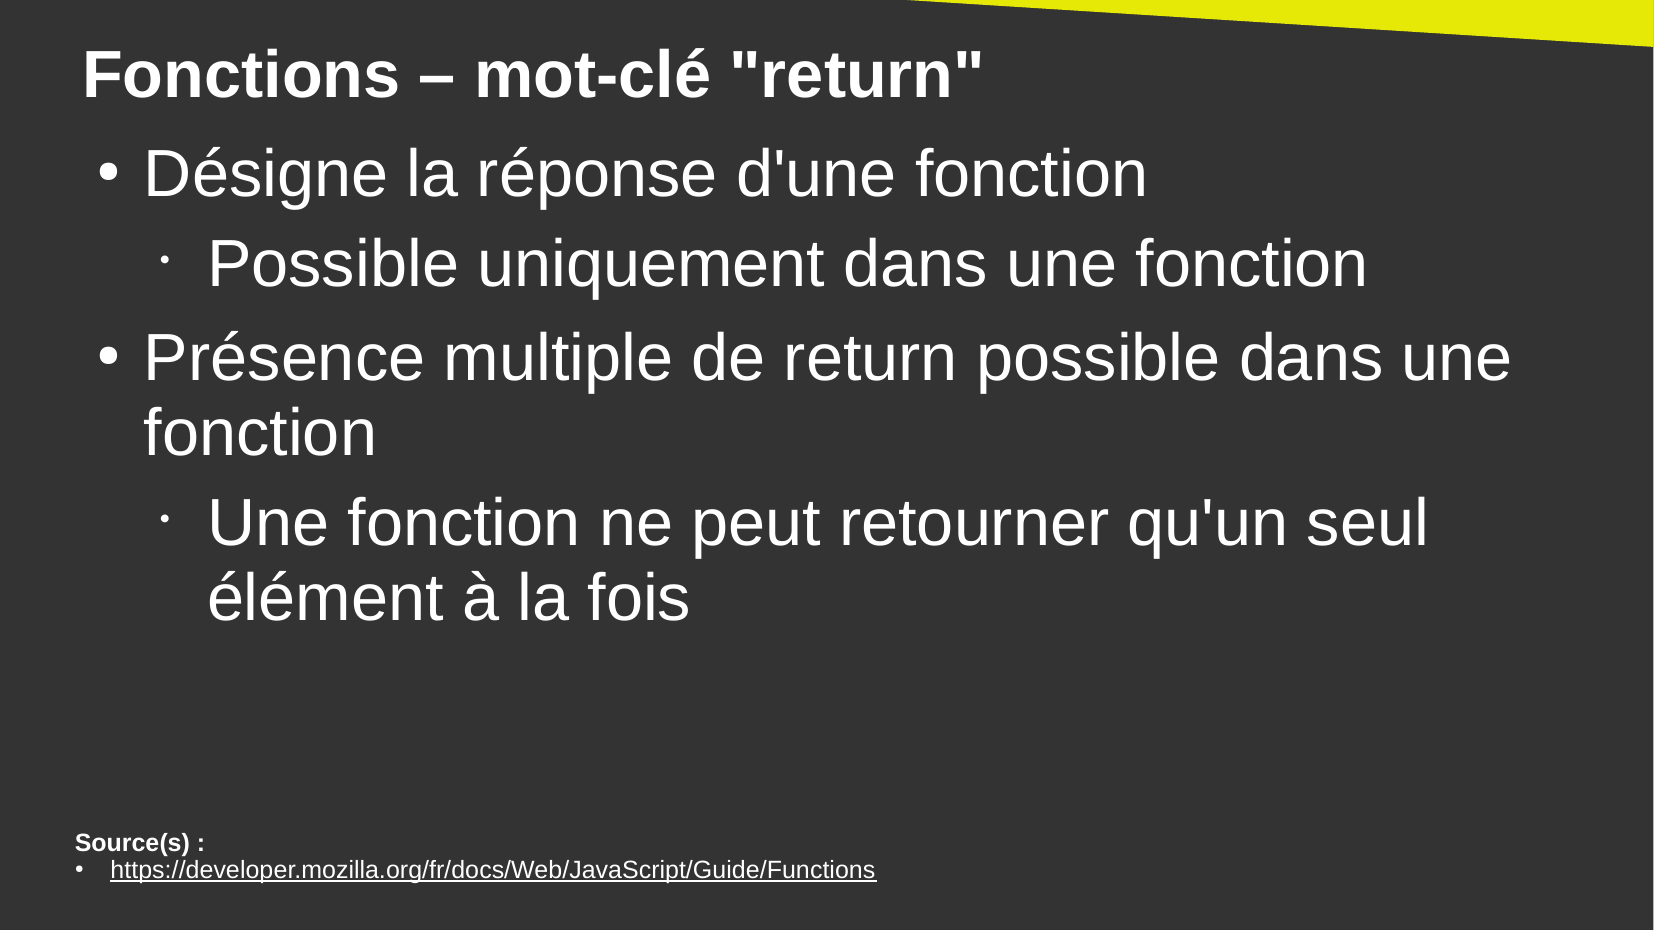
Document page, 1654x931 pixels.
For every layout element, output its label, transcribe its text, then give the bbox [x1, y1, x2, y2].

list Désigne la réponse d'une fonction Possible uniquement dans une fonction Présence multiple de return possible dans une fonction Une fonction ne peut retourner qu'un seul élément à la fois [80, 135, 1620, 638]
text_box Source(s) : https://developer.mozilla.org/fr/docs/Web/JavaScript/Guide/Functions [60, 820, 1583, 892]
text_box [906, 0, 1654, 47]
title Fonctions – mot-clé "return" [82, 37, 1571, 114]
